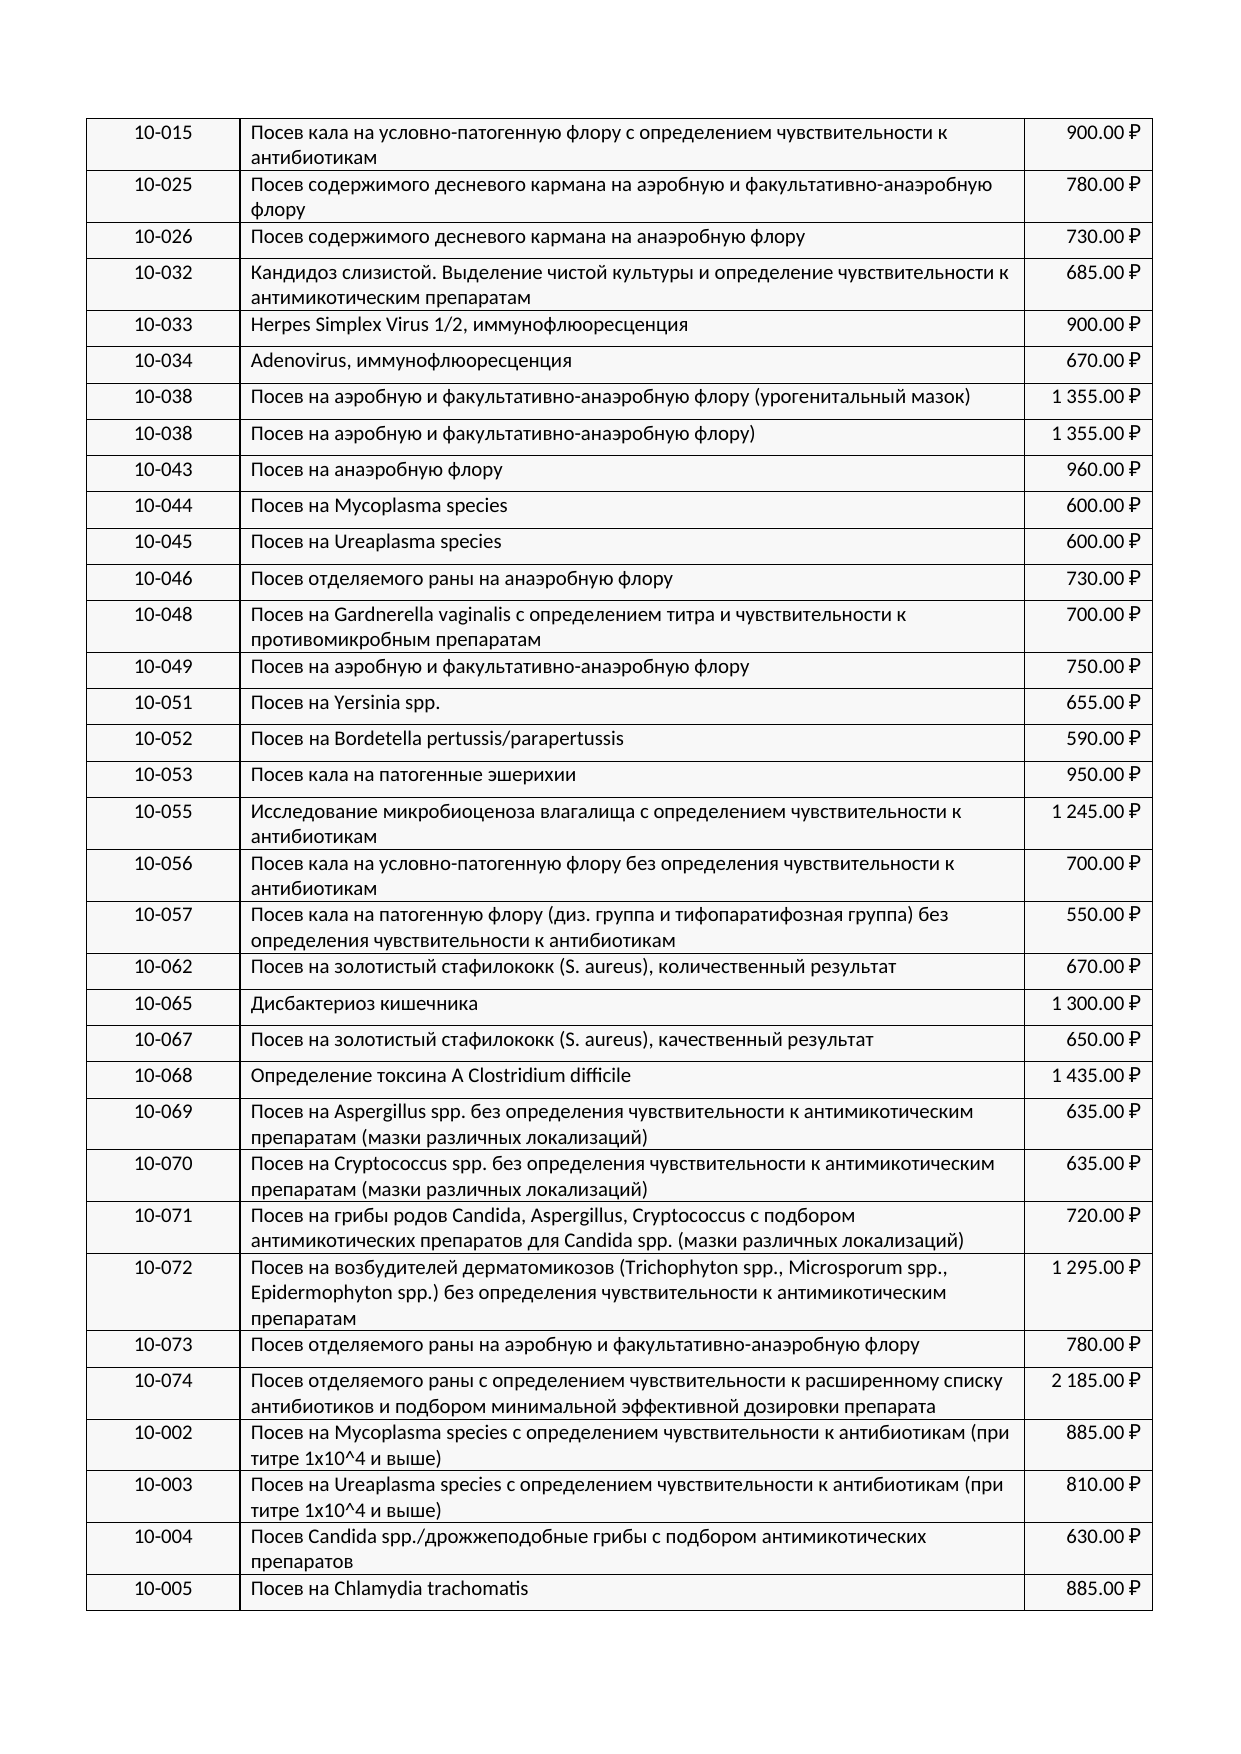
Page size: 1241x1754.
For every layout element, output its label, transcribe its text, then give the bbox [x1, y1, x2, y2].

table_cell [1153, 222, 1240, 258]
table_cell 10-038 [87, 384, 239, 419]
table_cell Посев отделяемого раны с определением чувствительности к расширенному списку антибиотиков и подбором минимальной эффективной дозировки препарата [241, 1368, 1024, 1418]
table_cell 10-055 [87, 798, 239, 849]
table_cell [1153, 1367, 1240, 1418]
table_cell Посев на золотистый стафилококк (S. aureus), количественный результат [241, 954, 1024, 989]
table_cell Посев на аэробную и факультативно-анаэробную флору [241, 653, 1024, 688]
table_cell 10-056 [87, 850, 239, 901]
table_cell [1153, 528, 1240, 564]
table_cell 10-051 [87, 689, 239, 724]
table_cell 885.00 ₽ [1025, 1575, 1152, 1610]
table_cell [1153, 989, 1240, 1025]
table_cell 10-026 [87, 223, 239, 258]
table_cell Посев кала на патогенную флору (диз. группа и тифопаратифозная группа) без определения чувствительности к антибиотикам [241, 902, 1024, 952]
table_cell 10-034 [87, 347, 239, 382]
table_cell 1 245.00 ₽ [1025, 798, 1152, 849]
table_cell 635.00 ₽ [1025, 1099, 1152, 1149]
table_cell 10-065 [87, 990, 239, 1025]
table_cell 10-005 [87, 1575, 239, 1610]
table_cell [1153, 419, 1240, 455]
table_cell [1153, 761, 1240, 797]
table_cell 1 295.00 ₽ [1025, 1254, 1152, 1330]
table_cell 10-073 [87, 1331, 239, 1367]
table_cell 10-062 [87, 954, 239, 989]
table_cell Посев на Ureaplasma species [241, 529, 1024, 564]
table_cell 655.00 ₽ [1025, 689, 1152, 724]
table_cell [1153, 1025, 1240, 1061]
table_cell Посев на Bordetella pertussis/parapertussis [241, 725, 1024, 761]
table_cell Посев на Cryptococcus spp. без определения чувствительности к антимикотическим препаратам (мазки различных локализаций) [241, 1150, 1024, 1201]
table_cell Исследование микробиоценоза влагалища с определением чувствительности к антибиотикам [241, 798, 1024, 849]
table_cell 630.00 ₽ [1025, 1523, 1152, 1574]
table_cell Посев Candida spp./дрожжеподобные грибы с подбором антимикотических препаратов [241, 1523, 1024, 1574]
table_cell Herpes Simplex Virus 1/2, иммунофлюоресценция [241, 311, 1024, 346]
table_cell Посев на Mycoplasma species с определением чувствительности к антибиотикам (при титре 1х10^4 и выше) [241, 1420, 1024, 1470]
table_cell Посев содержимого десневого кармана на аэробную и факультативно-анаэробную флору [241, 171, 1024, 222]
table_cell 10-070 [87, 1150, 239, 1201]
table_cell [1153, 455, 1240, 491]
table_cell 670.00 ₽ [1025, 347, 1152, 382]
table_cell 1 300.00 ₽ [1025, 990, 1152, 1025]
table_cell Дисбактериоз кишечника [241, 990, 1024, 1025]
table_cell Посев на Aspergillus spp. без определения чувствительности к антимикотическим препаратам (мазки различных локализаций) [241, 1099, 1024, 1149]
table_cell [1153, 118, 1240, 170]
table_cell 10-048 [87, 601, 239, 652]
table_cell 685.00 ₽ [1025, 259, 1152, 310]
table_cell Посев кала на условно-патогенную флору без определения чувствительности к антибиотикам [241, 850, 1024, 901]
table_cell [1153, 1098, 1240, 1149]
table_cell 1 435.00 ₽ [1025, 1062, 1152, 1097]
table_cell [1153, 564, 1240, 600]
table_cell 720.00 ₽ [1025, 1202, 1152, 1253]
table_cell Посев на золотистый стафилококк (S. аureus), качественный результат [241, 1026, 1024, 1061]
table_cell [1153, 1330, 1240, 1367]
table_cell 10-069 [87, 1099, 239, 1149]
table_cell [1153, 1061, 1240, 1097]
table_cell [1153, 310, 1240, 346]
table_cell 780.00 ₽ [1025, 1331, 1152, 1367]
table_cell 635.00 ₽ [1025, 1150, 1152, 1201]
table_cell 10-052 [87, 725, 239, 761]
table_cell Посев отделяемого раны на аэробную и факультативно-анаэробную флору [241, 1331, 1024, 1367]
table_cell 780.00 ₽ [1025, 171, 1152, 222]
table_cell [1153, 258, 1240, 310]
table_cell [1153, 652, 1240, 688]
table_cell 10-015 [87, 119, 239, 170]
table_cell 10-025 [87, 171, 239, 222]
table_cell [1153, 1522, 1240, 1574]
table_cell Посев на Ureaplasma species с определением чувствительности к антибиотикам (при титре 1х10^4 и выше) [241, 1471, 1024, 1522]
table_cell [1153, 688, 1240, 724]
table_cell [1153, 953, 1240, 989]
table_cell 670.00 ₽ [1025, 954, 1152, 989]
table_cell 10-003 [87, 1471, 239, 1522]
table_cell Посев на Yersinia spp. [241, 689, 1024, 724]
table_cell Кандидоз слизистой. Выделение чистой культуры и определение чувствительности к антимикотическим препаратам [241, 259, 1024, 310]
table_cell 885.00 ₽ [1025, 1420, 1152, 1470]
table_cell 10-072 [87, 1254, 239, 1330]
table_cell 10-046 [87, 565, 239, 600]
table_cell Посев на Mycoplasma species [241, 492, 1024, 527]
table_cell 10-057 [87, 902, 239, 952]
table_cell [1153, 346, 1240, 382]
table_cell 960.00 ₽ [1025, 456, 1152, 491]
table_cell 1 355.00 ₽ [1025, 420, 1152, 455]
table_cell [1153, 1149, 1240, 1201]
table_cell [1153, 1253, 1240, 1330]
table_cell 1 355.00 ₽ [1025, 384, 1152, 419]
table_cell Посев на Chlamydia trachomatis [241, 1575, 1024, 1610]
table_cell 730.00 ₽ [1025, 223, 1152, 258]
table_cell 10-074 [87, 1368, 239, 1418]
table_cell 10-032 [87, 259, 239, 310]
table_cell Определение токсина А Clostridium difficile [241, 1062, 1024, 1097]
table_cell [1153, 797, 1240, 849]
table_cell [1153, 1419, 1240, 1470]
table_cell Посев на аэробную и факультативно-анаэробную флору (урогенитальный мазок) [241, 384, 1024, 419]
table_cell 810.00 ₽ [1025, 1471, 1152, 1522]
table_cell 10-053 [87, 762, 239, 797]
table_cell 10-049 [87, 653, 239, 688]
table_cell 10-002 [87, 1420, 239, 1470]
table_cell 10-044 [87, 492, 239, 527]
table_cell 730.00 ₽ [1025, 565, 1152, 600]
table_cell 700.00 ₽ [1025, 850, 1152, 901]
table_cell 10-071 [87, 1202, 239, 1253]
table_cell [1153, 1574, 1240, 1610]
table_cell 900.00 ₽ [1025, 311, 1152, 346]
table_cell 10-068 [87, 1062, 239, 1097]
table_cell [1153, 170, 1240, 222]
table_cell [1153, 849, 1240, 901]
table_cell [1153, 901, 1240, 952]
table_cell 550.00 ₽ [1025, 902, 1152, 952]
table_cell 600.00 ₽ [1025, 492, 1152, 527]
table_cell 10-067 [87, 1026, 239, 1061]
table_cell 900.00 ₽ [1025, 119, 1152, 170]
table_cell Посев на Gardnerella vaginalis с определением титра и чувствительности к противомикробным препаратам [241, 601, 1024, 652]
table_cell Посев на аэробную и факультативно-анаэробную флору) [241, 420, 1024, 455]
table_cell Посев содержимого десневого кармана на анаэробную флору [241, 223, 1024, 258]
table_cell [1153, 1201, 1240, 1253]
table_cell 2 185.00 ₽ [1025, 1368, 1152, 1418]
table_cell 10-033 [87, 311, 239, 346]
table_cell Посев кала на патогенные эшерихии [241, 762, 1024, 797]
table_cell Посев на грибы родов Candida, Aspergillus, Cryptococcus с подбором антимикотических препаратов для Candida spp. (мазки различных локализаций) [241, 1202, 1024, 1253]
table_cell 590.00 ₽ [1025, 725, 1152, 761]
table_cell Посев на возбудителей дерматомикозов (Trichophyton spp., Microsporum spp., Epidermophyton spp.) без определения чувствительности к антимикотическим препаратам [241, 1254, 1024, 1330]
table_cell [1153, 1470, 1240, 1522]
table_cell 600.00 ₽ [1025, 529, 1152, 564]
table_cell Посев отделяемого раны на анаэробную флору [241, 565, 1024, 600]
table_cell 10-038 [87, 420, 239, 455]
table_cell 950.00 ₽ [1025, 762, 1152, 797]
table_cell Посев кала на условно-патогенную флору с определением чувствительности к антибиотикам [241, 119, 1024, 170]
table_cell [1153, 491, 1240, 527]
table_cell 750.00 ₽ [1025, 653, 1152, 688]
table_cell Adenovirus, иммунофлюоресценция [241, 347, 1024, 382]
table_cell 10-004 [87, 1523, 239, 1574]
table_cell 10-045 [87, 529, 239, 564]
table_cell 700.00 ₽ [1025, 601, 1152, 652]
table_cell 650.00 ₽ [1025, 1026, 1152, 1061]
table_cell [1153, 724, 1240, 761]
table_cell 10-043 [87, 456, 239, 491]
table_cell Посев на анаэробную флору [241, 456, 1024, 491]
table_cell [1153, 600, 1240, 652]
table_cell [1153, 383, 1240, 419]
